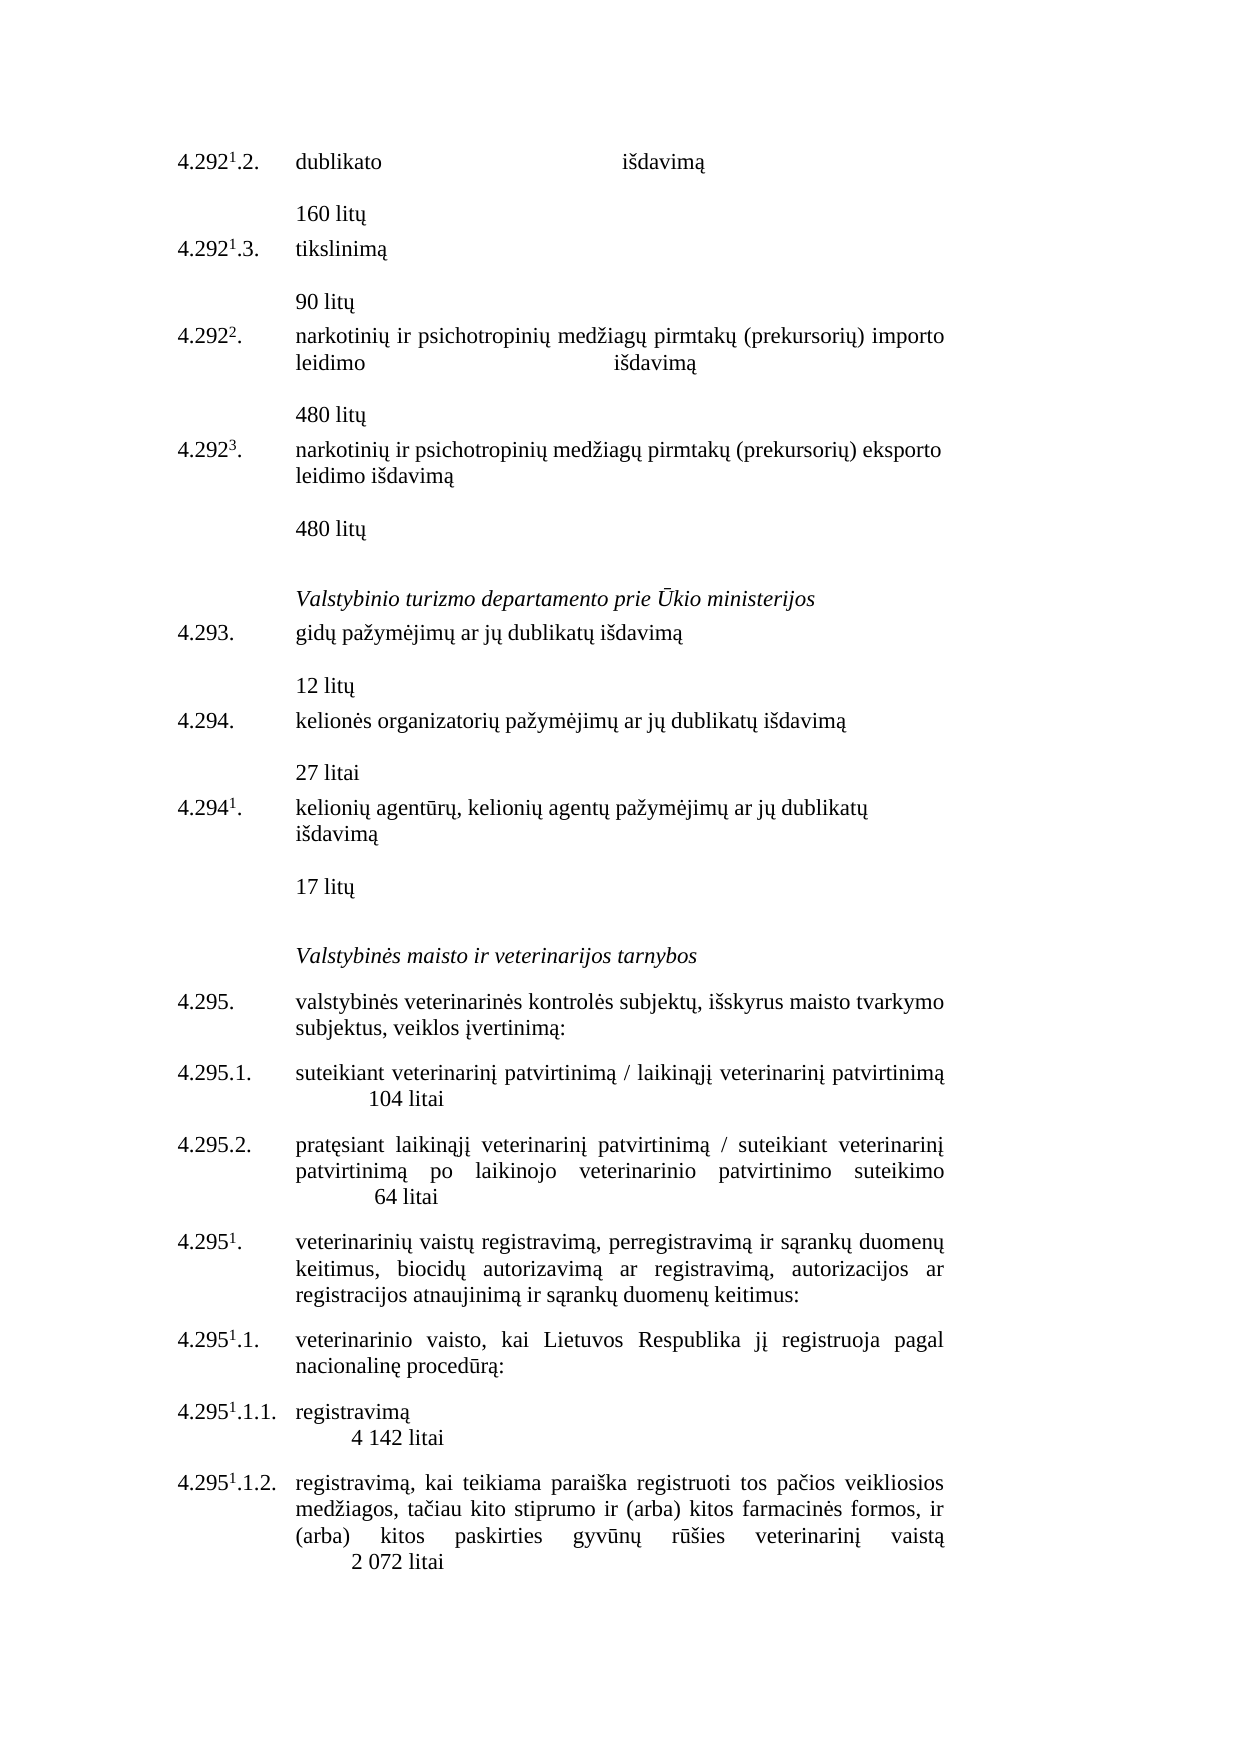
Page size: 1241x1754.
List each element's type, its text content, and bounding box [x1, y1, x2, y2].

text 4.2922. narkotinių ir psichotropinių medžiagų pirmtakų (prekursorių) importo leidimo išdavimą 480 litų [177, 322, 945, 428]
text 4.293. gidų pažymėjimų ar jų dublikatų išdavimą 12 litų [177, 619, 945, 698]
text 4.294. kelionės organizatorių pažymėjimų ar jų dublikatų išdavimą 27 litai [177, 707, 945, 786]
text 4.2951.1.2. registravimą, kai teikiama paraiška registruoti tos pačios veikliosios medžiagos, tačiau kito stiprumo ir (arba) kitos farmacinės formos, ir (arba) kitos paskirties gyvūnų rūšies veterinarinį vaistą 2 072 litai [177, 1469, 945, 1574]
text 4.2921.2. dublikato išdavimą 160 litų [177, 148, 945, 227]
text 4.2951.1.1. registravimą 4 142 litai [177, 1398, 945, 1450]
text 4.295.1. suteikiant veterinarinį patvirtinimą / laikinąjį veterinarinį patvirtinimą 104 litai [177, 1059, 945, 1112]
text 4.2941. kelionių agentūrų, kelionių agentų pažymėjimų ar jų dublikatų išdavimą 17 litų [177, 794, 945, 899]
text Valstybinės maisto ir veterinarijos tarnybos [295, 943, 945, 969]
text 4.2921.3. tikslinimą 90 litų [177, 235, 945, 314]
text 4.2951. veterinarinių vaistų registravimą, perregistravimą ir sąrankų duomenų keitimus, biocidų autorizavimą ar registravimą, autorizacijos ar registracijos atnaujinimą ir sąrankų duomenų keitimus: [177, 1228, 945, 1307]
text 4.2923. narkotinių ir psichotropinių medžiagų pirmtakų (prekursorių) eksporto leidimo išdavimą 480 litų [177, 436, 945, 542]
text Valstybinio turizmo departamento prie Ūkio ministerijos [295, 585, 945, 611]
text 4.295. valstybinės veterinarinės kontrolės subjektų, išskyrus maisto tvarkymo subjektus, veiklos įvertinimą: [177, 988, 945, 1040]
text 4.2951.1. veterinarinio vaisto, kai Lietuvos Respublika jį registruoja pagal nacionalinę procedūrą: [177, 1326, 945, 1379]
text 4.295.2. pratęsiant laikinąjį veterinarinį patvirtinimą / suteikiant veterinarinį patvirtinimą po laikinojo veterinarinio patvirtinimo suteikimo 64 litai [177, 1131, 945, 1210]
